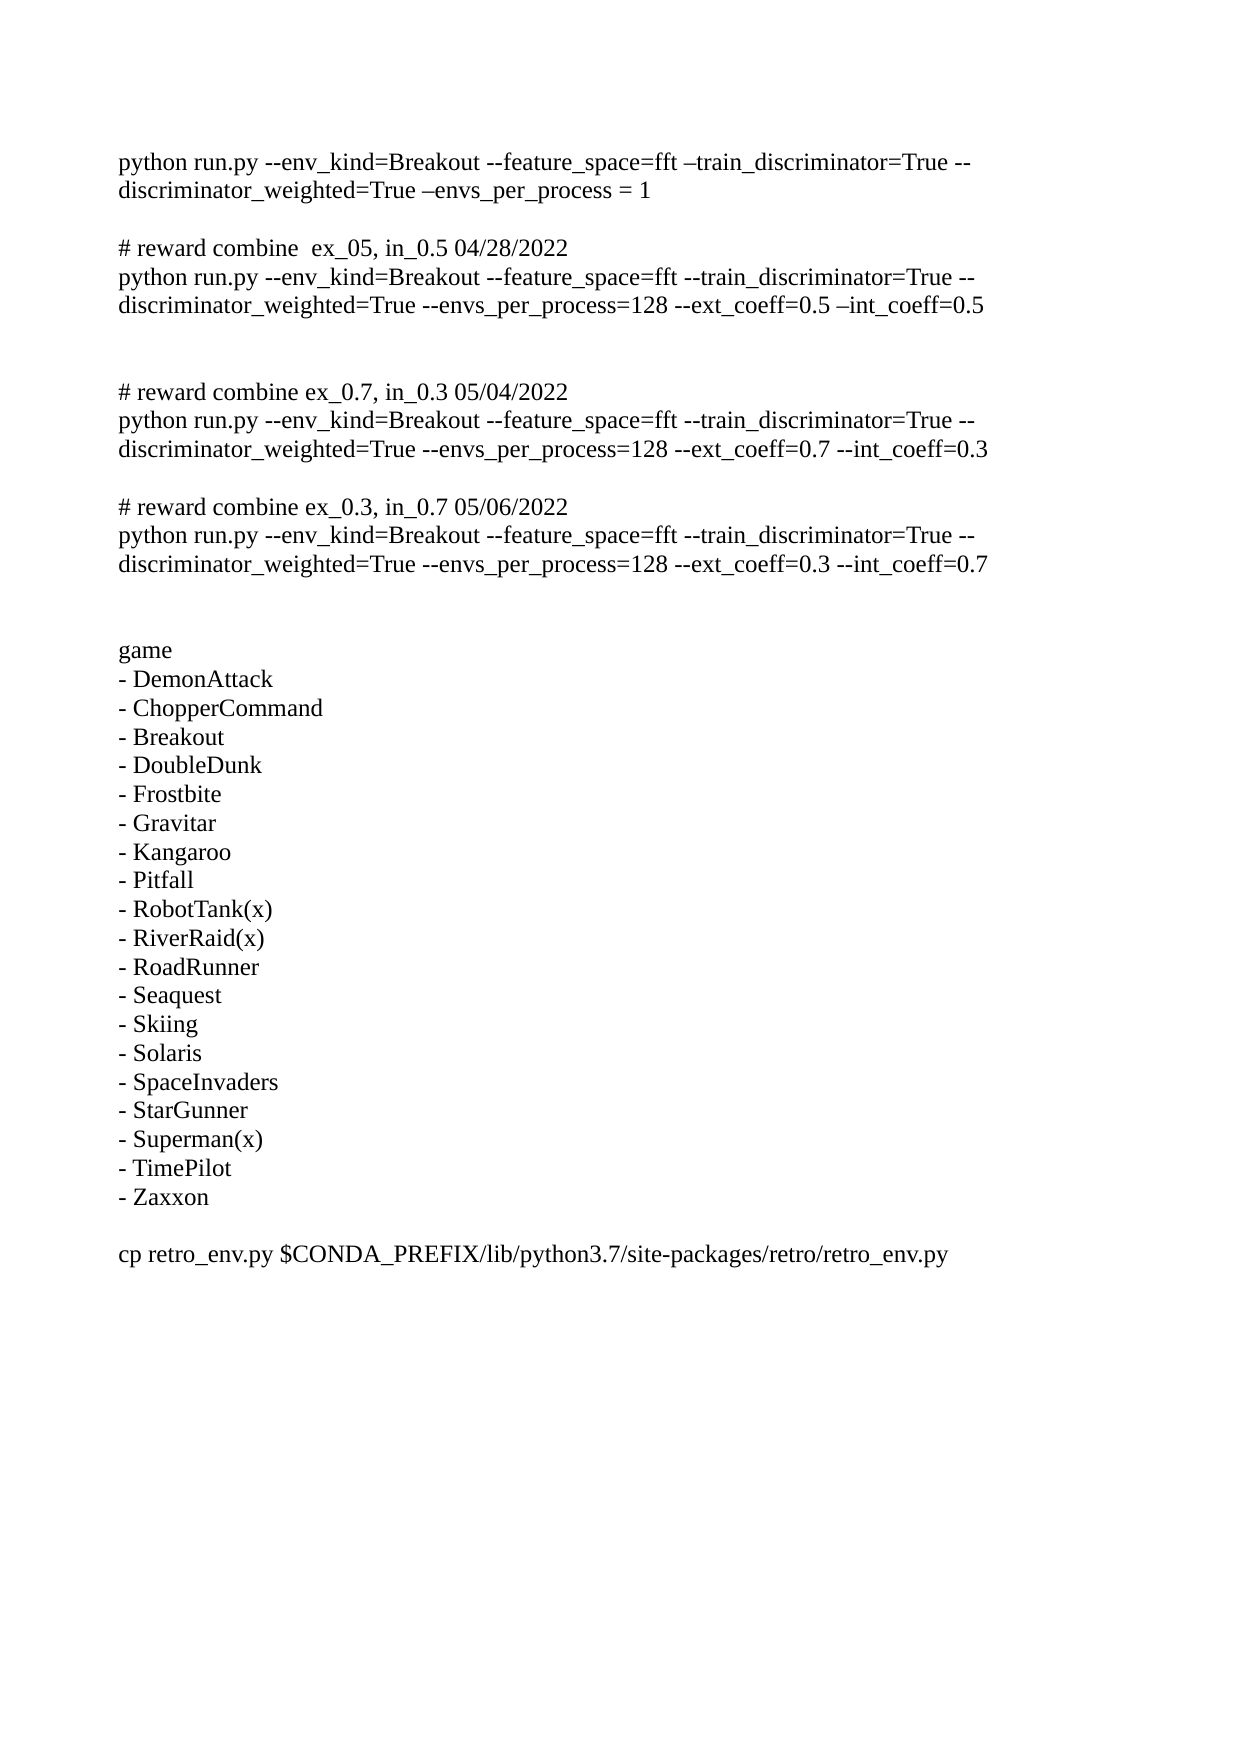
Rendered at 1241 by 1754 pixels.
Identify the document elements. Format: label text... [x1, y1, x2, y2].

text - Gravitar [118, 808, 1122, 837]
text - RobotTank(x) [118, 894, 1122, 923]
text python run.py --env_kind=Breakout --feature_space=fft –train_discriminator=True --discriminator_weighted=True –envs_per_process = 1 [118, 147, 1122, 204]
text - StarGunner [118, 1096, 1122, 1124]
text - RoadRunner [118, 952, 1122, 981]
text - Pitfall [118, 866, 1122, 894]
text - ChopperCommand [118, 693, 1122, 722]
text python run.py --env_kind=Breakout --feature_space=fft --train_discriminator=True --discriminator_weighted=True --envs_per_process=128 --ext_coeff=0.7 --int_coeff=0.3 [118, 406, 1122, 463]
text - Solaris [118, 1038, 1122, 1067]
text cp retro_env.py $CONDA_PREFIX/lib/python3.7/site-packages/retro/retro_env.py [118, 1239, 1122, 1268]
text python run.py --env_kind=Breakout --feature_space=fft --train_discriminator=True --discriminator_weighted=True --envs_per_process=128 --ext_coeff=0.3 --int_coeff=0.7 [118, 521, 1122, 578]
text - TimePilot [118, 1153, 1122, 1182]
text # reward combine ex_0.7, in_0.3 05/04/2022 [118, 377, 1122, 406]
text - RiverRaid(x) [118, 923, 1122, 952]
text python run.py --env_kind=Breakout --feature_space=fft --train_discriminator=True --discriminator_weighted=True --envs_per_process=128 --ext_coeff=0.5 –int_coeff=0.5 [118, 262, 1122, 319]
text - Kangaroo [118, 837, 1122, 866]
text - DoubleDunk [118, 751, 1122, 779]
text - Breakout [118, 722, 1122, 751]
text - Superman(x) [118, 1124, 1122, 1153]
text - Zaxxon [118, 1182, 1122, 1211]
text - Seaquest [118, 981, 1122, 1009]
text # reward combine ex_05, in_0.5 04/28/2022 [118, 233, 1122, 262]
text - DemonAttack [118, 664, 1122, 693]
text - Skiing [118, 1009, 1122, 1038]
text - Frostbite [118, 779, 1122, 808]
text # reward combine ex_0.3, in_0.7 05/06/2022 [118, 492, 1122, 521]
text - SpaceInvaders [118, 1067, 1122, 1096]
text game [118, 636, 1122, 664]
